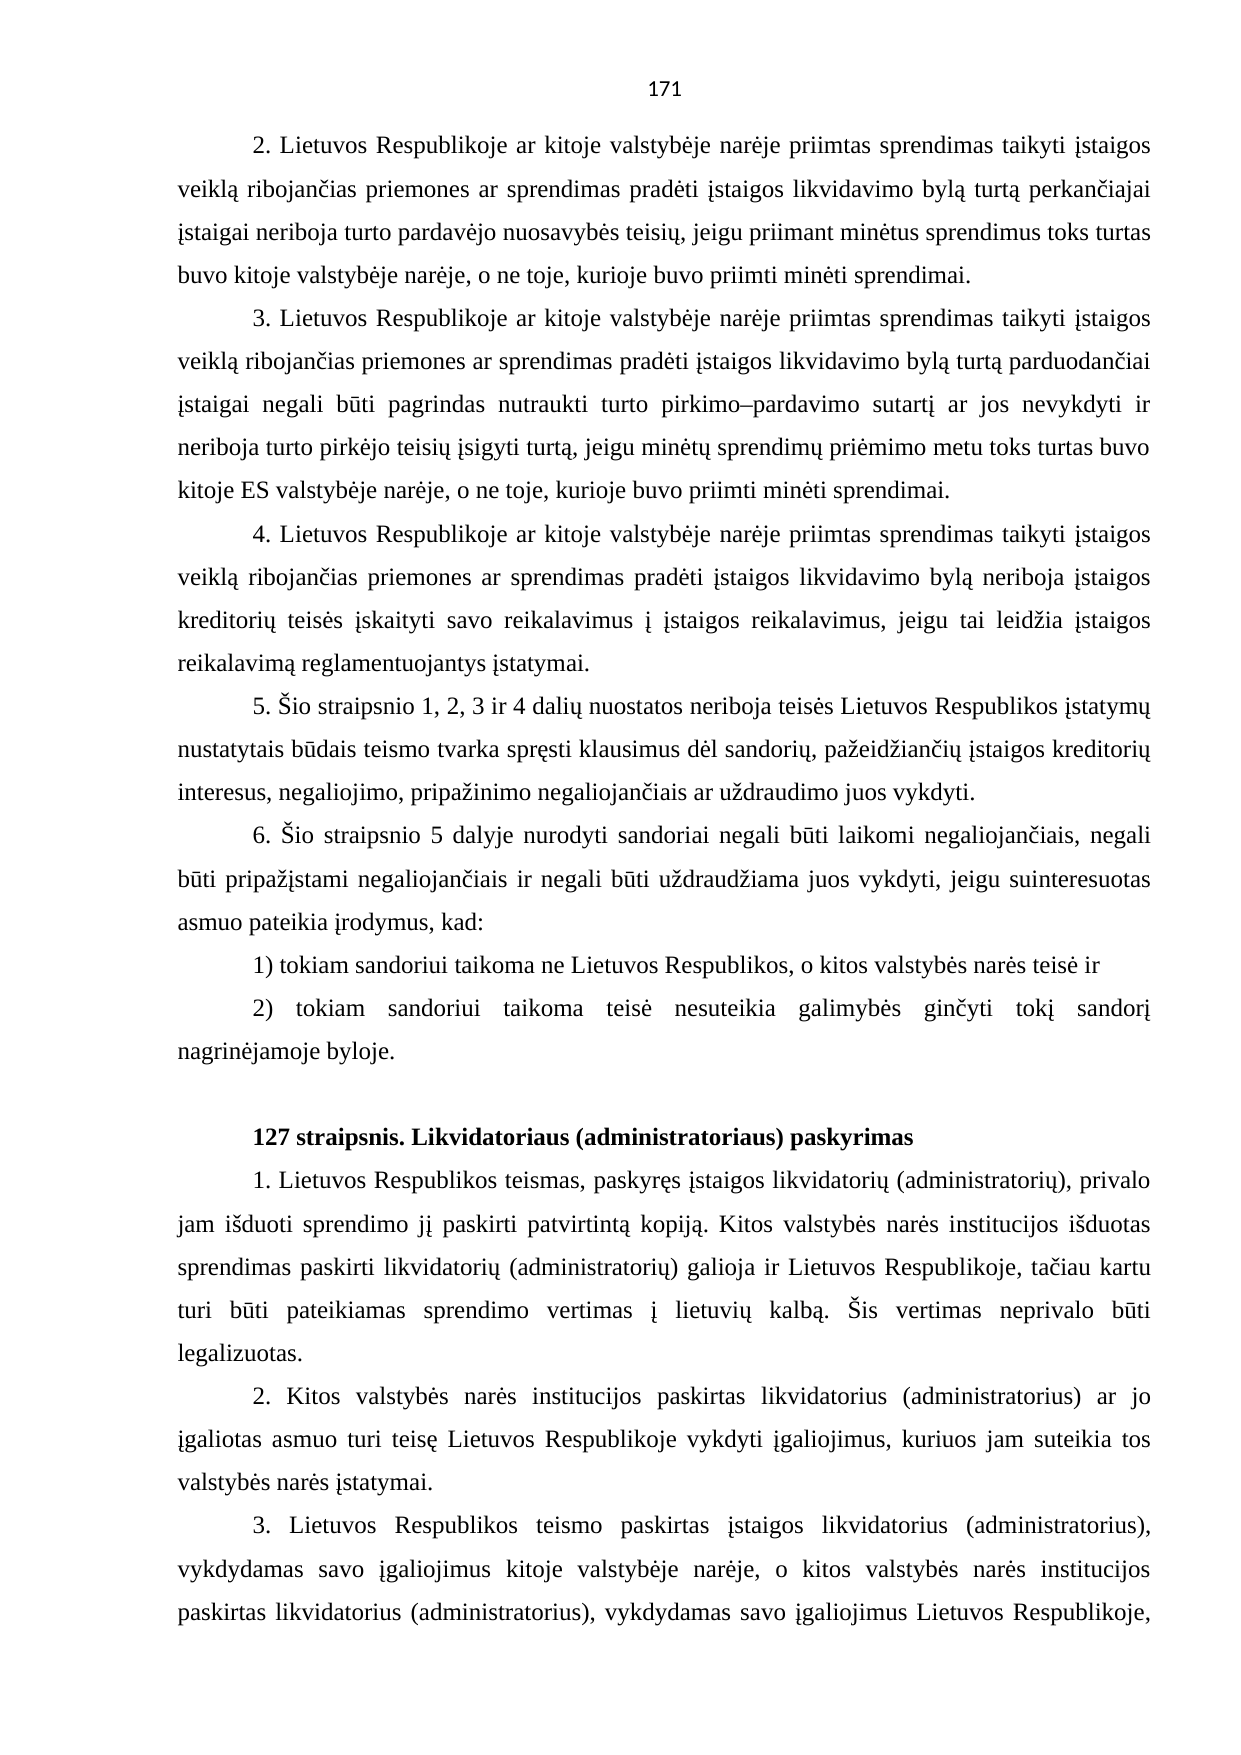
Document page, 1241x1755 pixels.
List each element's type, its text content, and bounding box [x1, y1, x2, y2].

text 2) tokiam sandoriui taikoma teisė nesuteikia galimybės ginčyti tokį sandorį nagrinėjamoje byloje. [177, 993, 1152, 1065]
text 5. Šio straipsnio 1, 2, 3 ir 4 dalių nuostatos neriboja teisės Lietuvos Respublikos įstatymų nustatytais būdais teismo tvarka spręsti klausimus dėl sandorių, pažeidžiančių įstaigos kreditorių interesus, negaliojimo, pripažinimo negaliojančiais ar uždraudimo juos vykdyti. [177, 691, 1152, 806]
text 1) tokiam sandoriui taikoma ne Lietuvos Respublikos, o kitos valstybės narės teisė ir [177, 950, 1152, 979]
text 127 straipsnis. Likvidatoriaus (administratoriaus) paskyrimas [177, 1122, 1152, 1151]
text 3. Lietuvos Respublikoje ar kitoje valstybėje narėje priimtas sprendimas taikyti įstaigos veiklą ribojančias priemones ar sprendimas pradėti įstaigos likvidavimo bylą turtą parduodančiai įstaigai negali būti pagrindas nutraukti turto pirkimo–pardavimo sutartį ar jos nevykdyti ir neriboja turto pirkėjo teisių įsigyti turtą, jeigu minėtų sprendimų priėmimo metu toks turtas buvo kitoje ES valstybėje narėje, o ne toje, kurioje buvo priimti minėti sprendimai. [177, 303, 1152, 504]
text 3. Lietuvos Respublikos teismo paskirtas įstaigos likvidatorius (administratorius), vykdydamas savo įgaliojimus kitoje valstybėje narėje, o kitos valstybės narės institucijos paskirtas likvidatorius (administratorius), vykdydamas savo įgaliojimus Lietuvos Respublikoje, [177, 1511, 1152, 1626]
text 4. Lietuvos Respublikoje ar kitoje valstybėje narėje priimtas sprendimas taikyti įstaigos veiklą ribojančias priemones ar sprendimas pradėti įstaigos likvidavimo bylą neriboja įstaigos kreditorių teisės įskaityti savo reikalavimus į įstaigos reikalavimus, jeigu tai leidžia įstaigos reikalavimą reglamentuojantys įstatymai. [177, 519, 1152, 677]
text 1. Lietuvos Respublikos teismas, paskyręs įstaigos likvidatorių (administratorių), privalo jam išduoti sprendimo jį paskirti patvirtintą kopiją. Kitos valstybės narės institucijos išduotas sprendimas paskirti likvidatorių (administratorių) galioja ir Lietuvos Respublikoje, tačiau kartu turi būti pateikiamas sprendimo vertimas į lietuvių kalbą. Šis vertimas neprivalo būti legalizuotas. [177, 1166, 1152, 1367]
text 6. Šio straipsnio 5 dalyje nurodyti sandoriai negali būti laikomi negaliojančiais, negali būti pripažįstami negaliojančiais ir negali būti uždraudžiama juos vykdyti, jeigu suinteresuotas asmuo pateikia įrodymus, kad: [177, 821, 1152, 936]
text 2. Kitos valstybės narės institucijos paskirtas likvidatorius (administratorius) ar jo įgaliotas asmuo turi teisę Lietuvos Respublikoje vykdyti įgaliojimus, kuriuos jam suteikia tos valstybės narės įstatymai. [177, 1381, 1152, 1496]
text 2. Lietuvos Respublikoje ar kitoje valstybėje narėje priimtas sprendimas taikyti įstaigos veiklą ribojančias priemones ar sprendimas pradėti įstaigos likvidavimo bylą turtą perkančiajai įstaigai neriboja turto pardavėjo nuosavybės teisių, jeigu priimant minėtus sprendimus toks turtas buvo kitoje valstybėje narėje, o ne toje, kurioje buvo priimti minėti sprendimai. [177, 131, 1152, 289]
